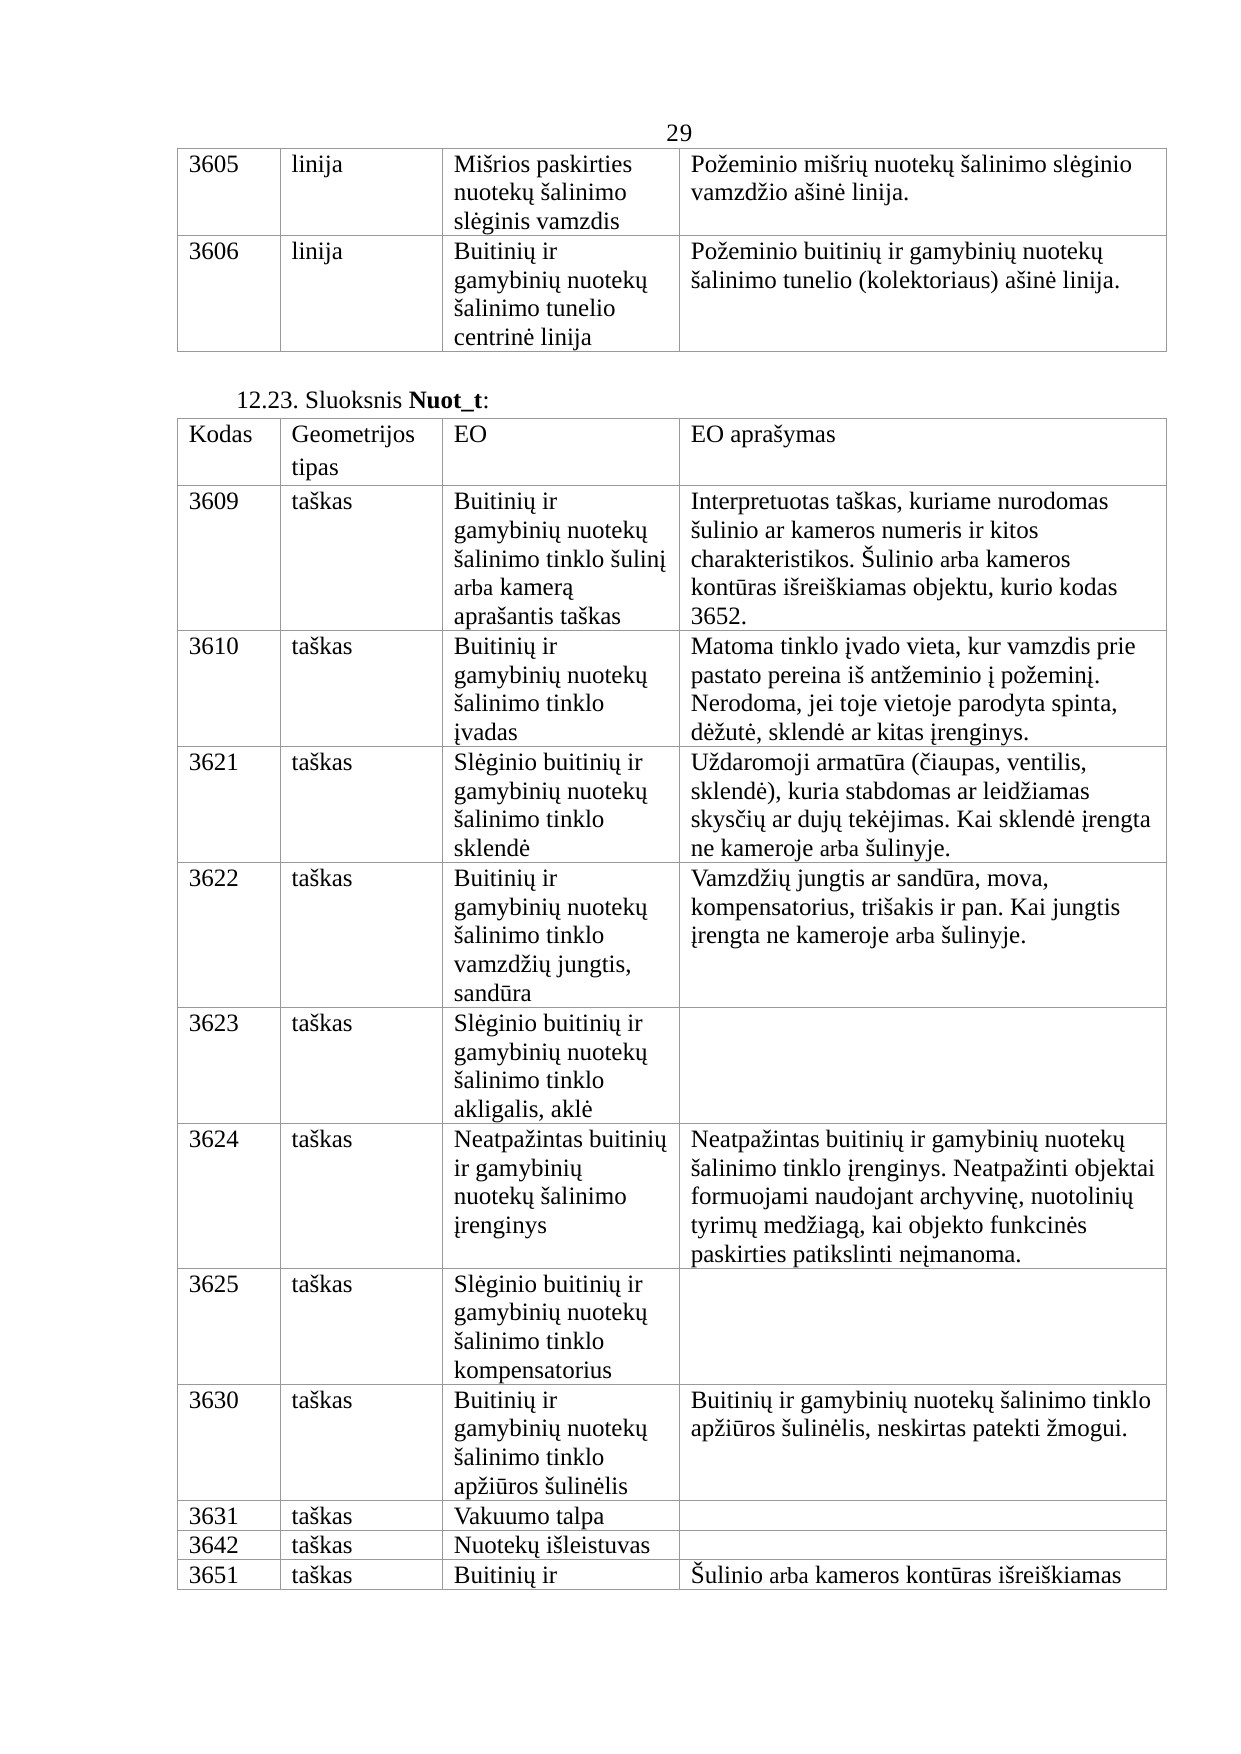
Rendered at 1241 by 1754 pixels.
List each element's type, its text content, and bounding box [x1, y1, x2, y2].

table_cell Neatpažintas buitinių ir gamybinių nuotekų šalinimo įrenginys [443, 1124, 679, 1268]
table_cell Požeminio buitinių ir gamybinių nuotekų šalinimo tunelio (kolektoriaus) ašinė linija. [680, 236, 1166, 351]
table_header Kodas [178, 419, 280, 485]
table_cell Matoma tinklo įvado vieta, kur vamzdis prie pastato pereina iš antžeminio į požeminį. Nerodoma, jei toje vietoje parodyta spinta, dėžutė, sklendė ar kitas įrenginys. [680, 631, 1166, 746]
table_cell taškas [281, 1531, 442, 1559]
table_cell Vakuumo talpa [443, 1501, 679, 1529]
table_cell Nuotekų išleistuvas [443, 1531, 679, 1559]
table_cell [680, 1269, 1166, 1384]
table_cell 3621 [178, 747, 280, 862]
table_cell 3625 [178, 1269, 280, 1384]
table_cell taškas [281, 631, 442, 746]
table_cell Buitinių ir gamybinių nuotekų šalinimo tinklo apžiūros šulinėlis, neskirtas patekti žmogui. [680, 1385, 1166, 1500]
table_cell Neatpažintas buitinių ir gamybinių nuotekų šalinimo tinklo įrenginys. Neatpažinti objektai formuojami naudojant archyvinę, nuotolinių tyrimų medžiagą, kai objekto funkcinės paskirties patikslinti neįmanoma. [680, 1124, 1166, 1268]
table_cell Mišrios paskirties nuotekų šalinimo slėginis vamzdis [443, 149, 679, 235]
table_cell taškas [281, 747, 442, 862]
table_cell taškas [281, 1560, 442, 1589]
table_cell 3630 [178, 1385, 280, 1500]
table_cell 3651 [178, 1560, 280, 1589]
table_cell Buitinių ir gamybinių nuotekų šalinimo tinklo įvadas [443, 631, 679, 746]
table_cell 3605 [178, 149, 280, 235]
table_cell Buitinių ir gamybinių nuotekų šalinimo tunelio centrinė linija [443, 236, 679, 351]
table_cell Interpretuotas taškas, kuriame nurodomas šulinio ar kameros numeris ir kitos charakteristikos. Šulinio arba kameros kontūras išreiškiamas objektu, kurio kodas 3652. [680, 486, 1166, 630]
table_cell taškas [281, 1501, 442, 1529]
table_cell Šulinio arba kameros kontūras išreiškiamas [680, 1560, 1166, 1589]
table_cell 3631 [178, 1501, 280, 1529]
table_cell [680, 1008, 1166, 1123]
table_cell 3609 [178, 486, 280, 630]
table_cell Buitinių ir gamybinių nuotekų šalinimo tinklo vamzdžių jungtis, sandūra [443, 863, 679, 1007]
table_cell [680, 1531, 1166, 1559]
table_header EO aprašymas [680, 419, 1166, 485]
table_header EO [443, 419, 679, 485]
table_cell Slėginio buitinių ir gamybinių nuotekų šalinimo tinklo kompensatorius [443, 1269, 679, 1384]
table_cell Slėginio buitinių ir gamybinių nuotekų šalinimo tinklo sklendė [443, 747, 679, 862]
table_cell 3606 [178, 236, 280, 351]
table_cell Vamzdžių jungtis ar sandūra, mova, kompensatorius, trišakis ir pan. Kai jungtis įrengta ne kameroje arba šulinyje. [680, 863, 1166, 1007]
table_cell linija [281, 236, 442, 351]
text 12.23. Sluoksnis Nuot_t: [236, 385, 1181, 414]
table_cell 3610 [178, 631, 280, 746]
table_cell taškas [281, 1124, 442, 1268]
table_cell taškas [281, 863, 442, 1007]
table_cell taškas [281, 1385, 442, 1500]
table_cell taškas [281, 486, 442, 630]
table_cell Uždaromoji armatūra (čiaupas, ventilis, sklendė), kuria stabdomas ar leidžiamas skysčių ar dujų tekėjimas. Kai sklendė įrengta ne kameroje arba šulinyje. [680, 747, 1166, 862]
table_cell linija [281, 149, 442, 235]
table_cell 3642 [178, 1531, 280, 1559]
table_cell taškas [281, 1269, 442, 1384]
table_cell taškas [281, 1008, 442, 1123]
table_cell 3623 [178, 1008, 280, 1123]
table_cell 3622 [178, 863, 280, 1007]
table_cell [680, 1501, 1166, 1529]
table_cell Slėginio buitinių ir gamybinių nuotekų šalinimo tinklo akligalis, aklė [443, 1008, 679, 1123]
table_cell Požeminio mišrių nuotekų šalinimo slėginio vamzdžio ašinė linija. [680, 149, 1166, 235]
table_cell Buitinių ir [443, 1560, 679, 1589]
table_cell Buitinių ir gamybinių nuotekų šalinimo tinklo šulinį arba kamerą aprašantis taškas [443, 486, 679, 630]
table_header Geometrijos tipas [281, 419, 442, 485]
table_cell Buitinių ir gamybinių nuotekų šalinimo tinklo apžiūros šulinėlis [443, 1385, 679, 1500]
table_cell 3624 [178, 1124, 280, 1268]
